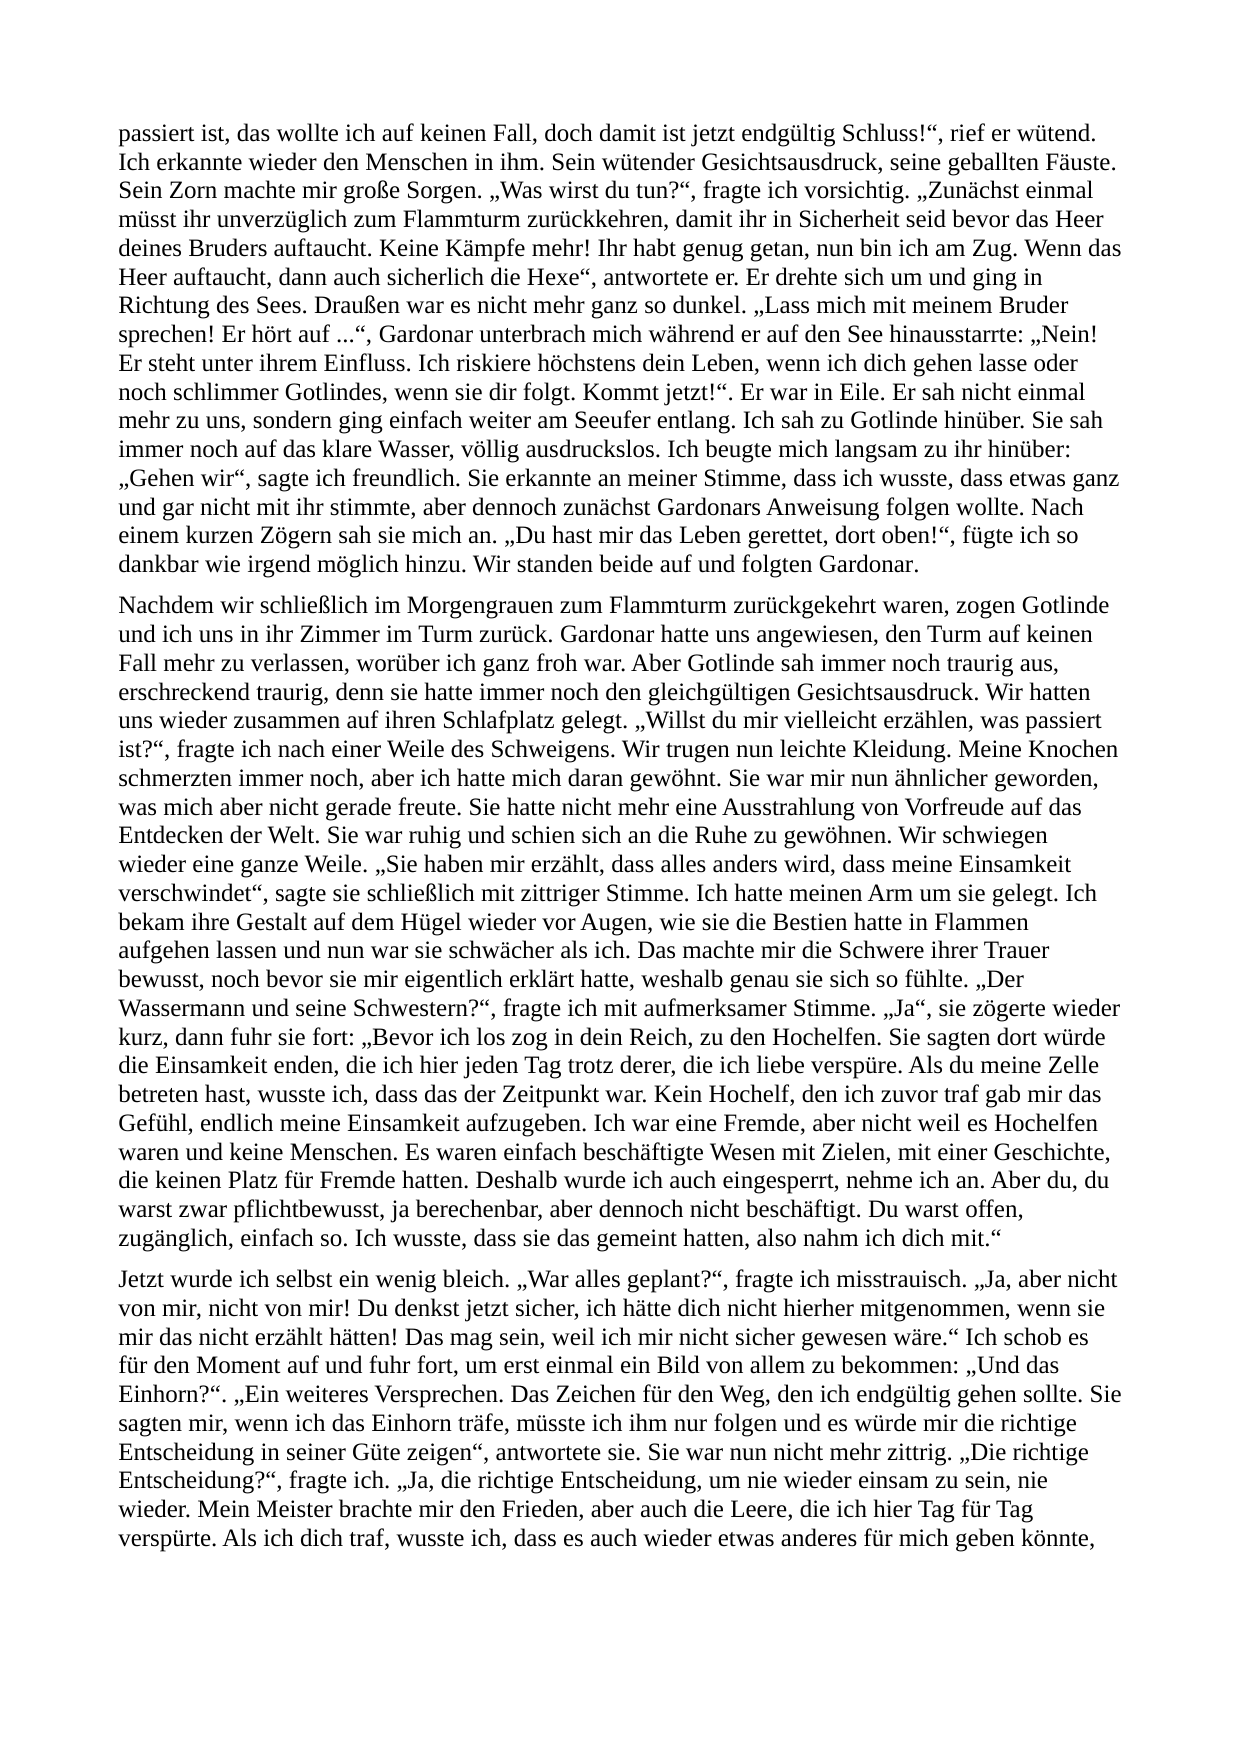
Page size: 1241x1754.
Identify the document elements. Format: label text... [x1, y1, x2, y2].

text Jetzt wurde ich selbst ein wenig bleich. „War alles geplant?“, fragte ich misstrauisch. „Ja, aber nicht von mir, nicht von mir! Du denkst jetzt sicher, ich hätte dich nicht hierher mitgenommen, wenn sie mir das nicht erzählt hätten! Das mag sein, weil ich mir nicht sicher gewesen wäre.“ Ich schob es für den Moment auf und fuhr fort, um erst einmal ein Bild von allem zu bekommen: „Und das Einhorn?“. „Ein weiteres Versprechen. Das Zeichen für den Weg, den ich endgültig gehen sollte. Sie sagten mir, wenn ich das Einhorn träfe, müsste ich ihm nur folgen und es würde mir die richtige Entscheidung in seiner Güte zeigen“, antwortete sie. Sie war nun nicht mehr zittrig. „Die richtige Entscheidung?“, fragte ich. „Ja, die richtige Entscheidung, um nie wieder einsam zu sein, nie wieder. Mein Meister brachte mir den Frieden, aber auch die Leere, die ich hier Tag für Tag verspürte. Als ich dich traf, wusste ich, dass es auch wieder etwas anderes für mich geben könnte, [118, 1264, 1122, 1552]
text passiert ist, das wollte ich auf keinen Fall, doch damit ist jetzt endgültig Schluss!“, rief er wütend. Ich erkannte wieder den Menschen in ihm. Sein wütender Gesichtsausdruck, seine geballten Fäuste. Sein Zorn machte mir große Sorgen. „Was wirst du tun?“, fragte ich vorsichtig. „Zunächst einmal müsst ihr unverzüglich zum Flammturm zurückkehren, damit ihr in Sicherheit seid bevor das Heer deines Bruders auftaucht. Keine Kämpfe mehr! Ihr habt genug getan, nun bin ich am Zug. Wenn das Heer auftaucht, dann auch sicherlich die Hexe“, antwortete er. Er drehte sich um und ging in Richtung des Sees. Draußen war es nicht mehr ganz so dunkel. „Lass mich mit meinem Bruder sprechen! Er hört auf ...“, Gardonar unterbrach mich während er auf den See hinausstarrte: „Nein! Er steht unter ihrem Einfluss. Ich riskiere höchstens dein Leben, wenn ich dich gehen lasse oder noch schlimmer Gotlindes, wenn sie dir folgt. Kommt jetzt!“. Er war in Eile. Er sah nicht einmal mehr zu uns, sondern ging einfach weiter am Seeufer entlang. Ich sah zu Gotlinde hinüber. Sie sah immer noch auf das klare Wasser, völlig ausdruckslos. Ich beugte mich langsam zu ihr hinüber: „Gehen wir“, sagte ich freundlich. Sie erkannte an meiner Stimme, dass ich wusste, dass etwas ganz und gar nicht mit ihr stimmte, aber dennoch zunächst Gardonars Anweisung folgen wollte. Nach einem kurzen Zögern sah sie mich an. „Du hast mir das Leben gerettet, dort oben!“, fügte ich so dankbar wie irgend möglich hinzu. Wir standen beide auf und folgten Gardonar. [118, 118, 1122, 578]
text Nachdem wir schließlich im Morgengrauen zum Flammturm zurückgekehrt waren, zogen Gotlinde und ich uns in ihr Zimmer im Turm zurück. Gardonar hatte uns angewiesen, den Turm auf keinen Fall mehr zu verlassen, worüber ich ganz froh war. Aber Gotlinde sah immer noch traurig aus, erschreckend traurig, denn sie hatte immer noch den gleichgültigen Gesichtsausdruck. Wir hatten uns wieder zusammen auf ihren Schlafplatz gelegt. „Willst du mir vielleicht erzählen, was passiert ist?“, fragte ich nach einer Weile des Schweigens. Wir trugen nun leichte Kleidung. Meine Knochen schmerzten immer noch, aber ich hatte mich daran gewöhnt. Sie war mir nun ähnlicher geworden, was mich aber nicht gerade freute. Sie hatte nicht mehr eine Ausstrahlung von Vorfreude auf das Entdecken der Welt. Sie war ruhig und schien sich an die Ruhe zu gewöhnen. Wir schwiegen wieder eine ganze Weile. „Sie haben mir erzählt, dass alles anders wird, dass meine Einsamkeit verschwindet“, sagte sie schließlich mit zittriger Stimme. Ich hatte meinen Arm um sie gelegt. Ich bekam ihre Gestalt auf dem Hügel wieder vor Augen, wie sie die Bestien hatte in Flammen aufgehen lassen und nun war sie schwächer als ich. Das machte mir die Schwere ihrer Trauer bewusst, noch bevor sie mir eigentlich erklärt hatte, weshalb genau sie sich so fühlte. „Der Wassermann und seine Schwestern?“, fragte ich mit aufmerksamer Stimme. „Ja“, sie zögerte wieder kurz, dann fuhr sie fort: „Bevor ich los zog in dein Reich, zu den Hochelfen. Sie sagten dort würde die Einsamkeit enden, die ich hier jeden Tag trotz derer, die ich liebe verspüre. Als du meine Zelle betreten hast, wusste ich, dass das der Zeitpunkt war. Kein Hochelf, den ich zuvor traf gab mir das Gefühl, endlich meine Einsamkeit aufzugeben. Ich war eine Fremde, aber nicht weil es Hochelfen waren und keine Menschen. Es waren einfach beschäftigte Wesen mit Zielen, mit einer Geschichte, die keinen Platz für Fremde hatten. Deshalb wurde ich auch eingesperrt, nehme ich an. Aber du, du warst zwar pflichtbewusst, ja berechenbar, aber dennoch nicht beschäftigt. Du warst offen, zugänglich, einfach so. Ich wusste, dass sie das gemeint hatten, also nahm ich dich mit.“ [118, 591, 1122, 1252]
